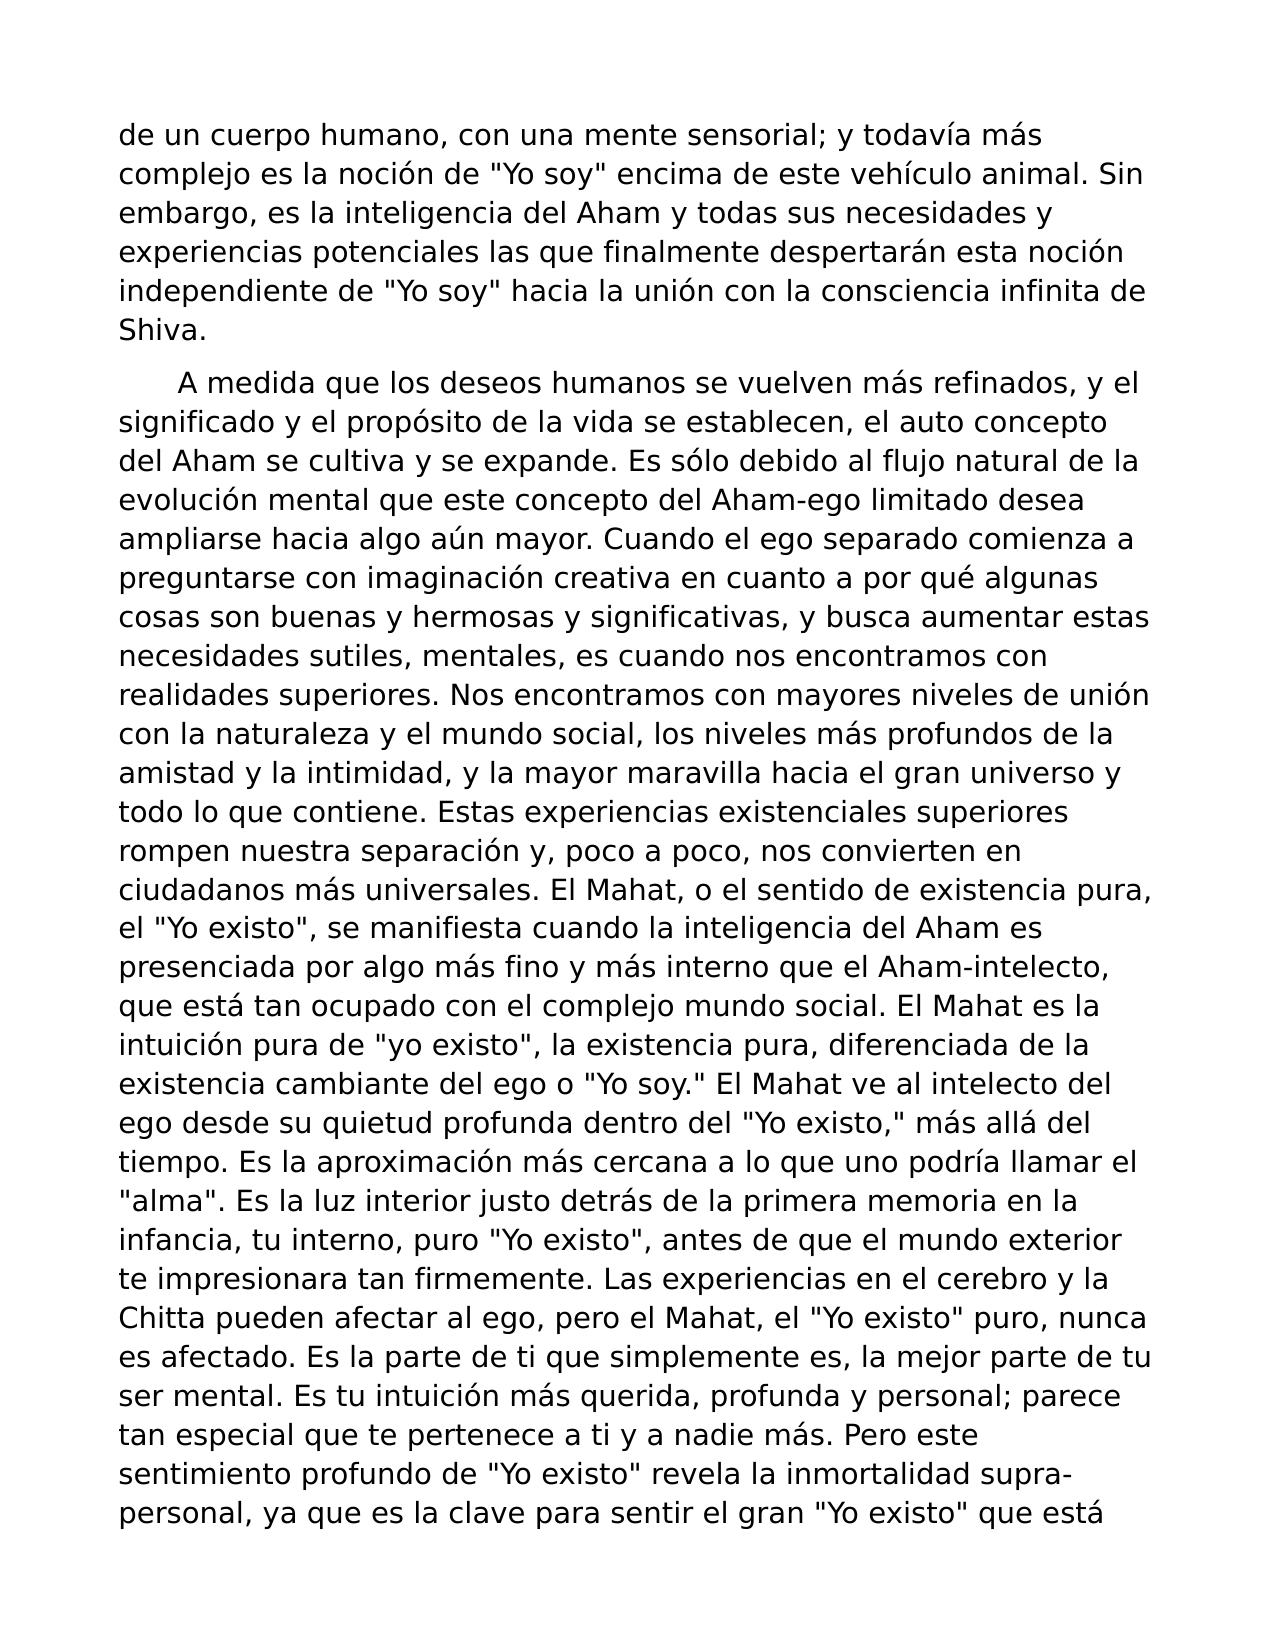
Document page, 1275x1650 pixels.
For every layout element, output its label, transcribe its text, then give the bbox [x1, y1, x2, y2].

text de un cuerpo humano, con una mente sensorial; y todavía más complejo es la noción de "Yo soy" encima de este vehículo animal. Sin embargo, es la inteligencia del Aham y todas sus necesidades y experiencias potenciales las que finalmente despertarán esta noción independiente de "Yo soy" hacia la unión con la consciencia infinita de Shiva. [118, 118, 1157, 347]
text A medida que los deseos humanos se vuelven más refinados, y el significado y el propósito de la vida se establecen, el auto concepto del Aham se cultiva y se expande. Es sólo debido al flujo natural de la evolución mental que este concepto del Aham-ego limitado desea ampliarse hacia algo aún mayor. Cuando el ego separado comienza a preguntarse con imaginación creativa en cuanto a por qué algunas cosas son buenas y hermosas y significativas, y busca aumentar estas necesidades sutiles, mentales, es cuando nos encontramos con realidades superiores. Nos encontramos con mayores niveles de unión con la naturaleza y el mundo social, los niveles más profundos de la amistad y la intimidad, y la mayor maravilla hacia el gran universo y todo lo que contiene. Estas experiencias existenciales superiores rompen nuestra separación y, poco a poco, nos convierten en ciudadanos más universales. El Mahat, o el sentido de existencia pura, el "Yo existo", se manifiesta cuando la inteligencia del Aham es presenciada por algo más fino y más interno que el Aham-intelecto, que está tan ocupado con el complejo mundo social. El Mahat es la intuición pura de "yo existo", la existencia pura, diferenciada de la existencia cambiante del ego o "Yo soy." El Mahat ve al intelecto del ego desde su quietud profunda dentro del "Yo existo," más allá del tiempo. Es la aproximación más cercana a lo que uno podría llamar el "alma". Es la luz interior justo detrás de la primera memoria en la infancia, tu interno, puro "Yo existo", antes de que el mundo exterior te impresionara tan firmemente. Las experiencias en el cerebro y la Chitta pueden afectar al ego, pero el Mahat, el "Yo existo" puro, nunca es afectado. Es la parte de ti que simplemente es, la mejor parte de tu ser mental. Es tu intuición más querida, profunda y personal; parece tan especial que te pertenece a ti y a nadie más. Pero este sentimiento profundo de "Yo existo" revela la inmortalidad supra-personal, ya que es la clave para sentir el gran "Yo existo" que está [118, 366, 1157, 1530]
